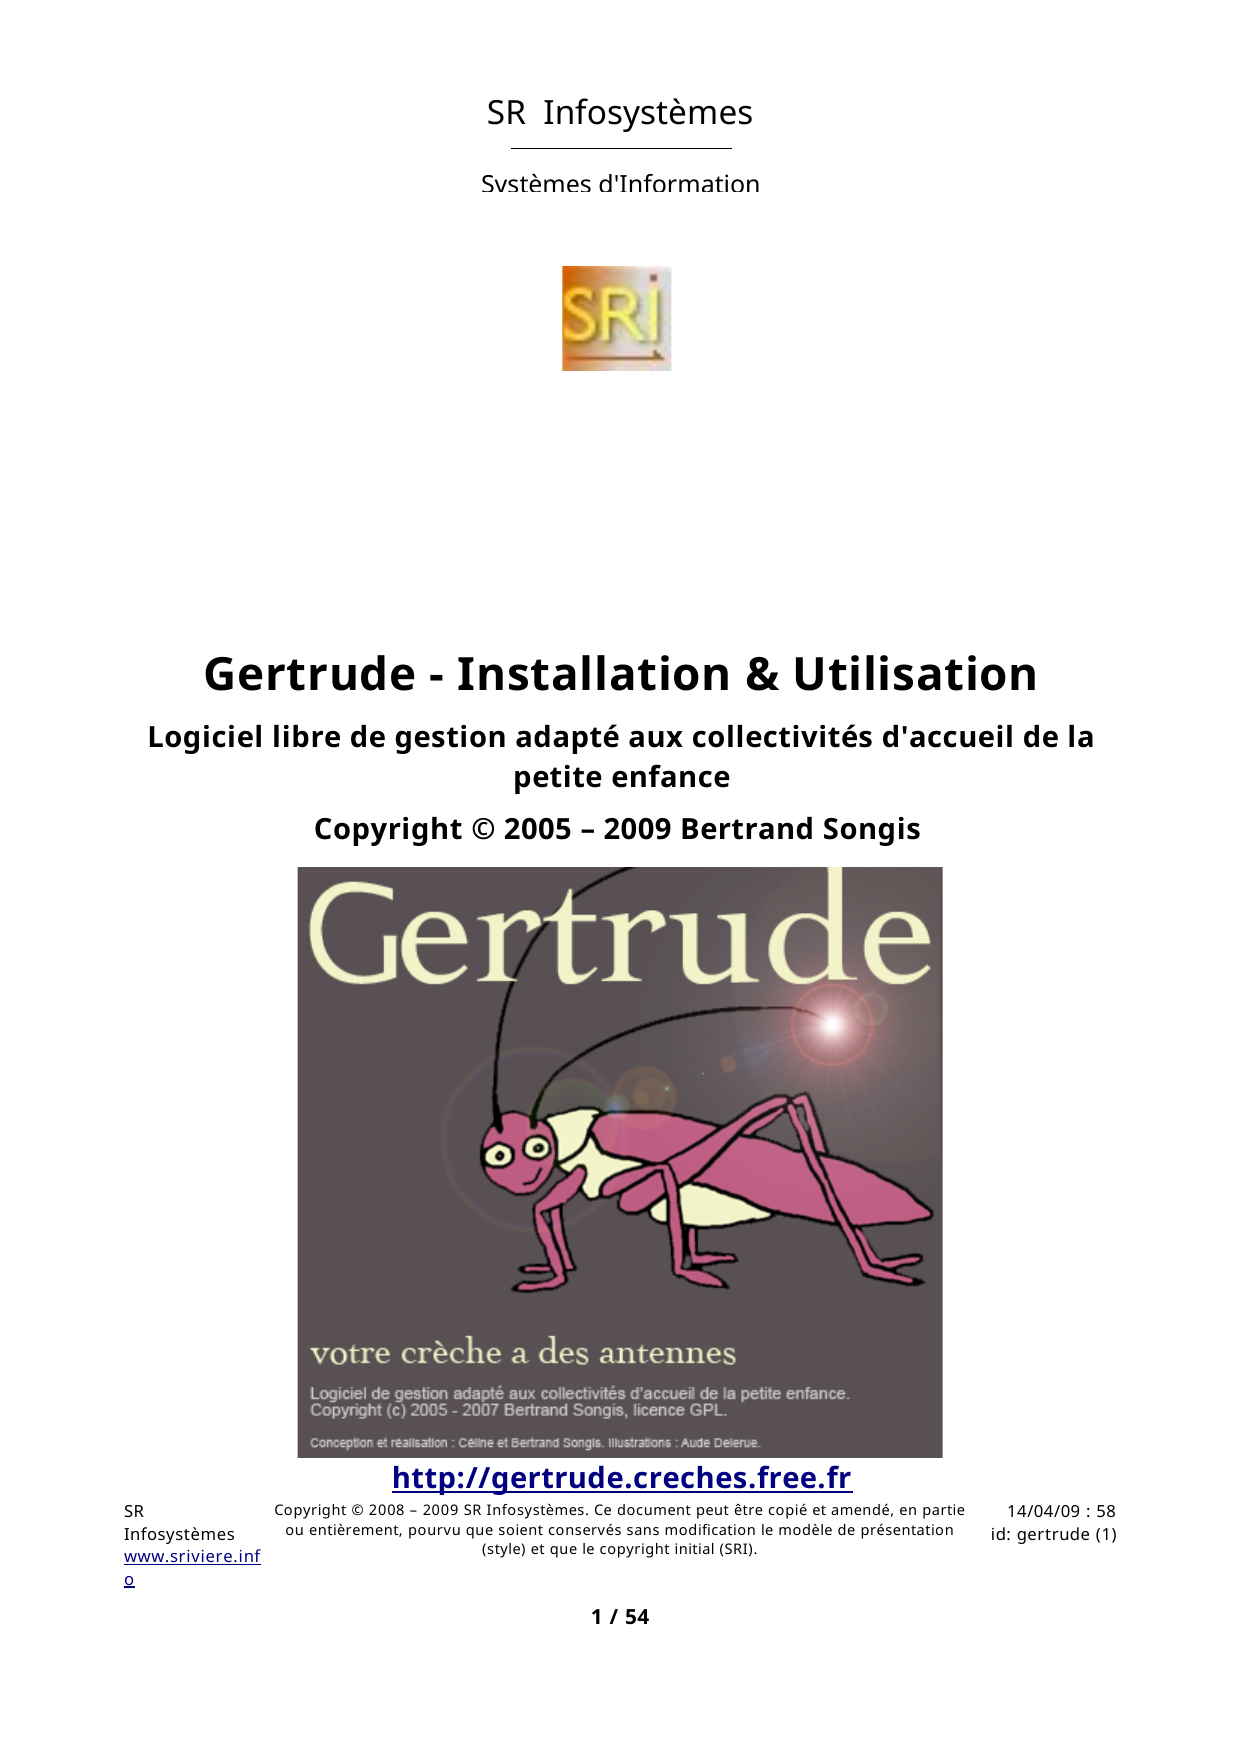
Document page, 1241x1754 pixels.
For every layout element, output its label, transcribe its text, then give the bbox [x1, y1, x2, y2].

picture [297, 867, 943, 1458]
text Copyright © 2005 – 2009 Bertrand Songis [126, 808, 1117, 848]
text http://gertrude.creches.free.fr [126, 1458, 1117, 1497]
text Logiciel libre de gestion adapté aux collectivités d'accueil de la petite enfance [126, 717, 1117, 796]
text Gertrude - Installation & Utilisation [126, 642, 1117, 704]
text Systèmes d'Information [427, 167, 814, 191]
text SR Infosystèmes [326, 88, 914, 134]
